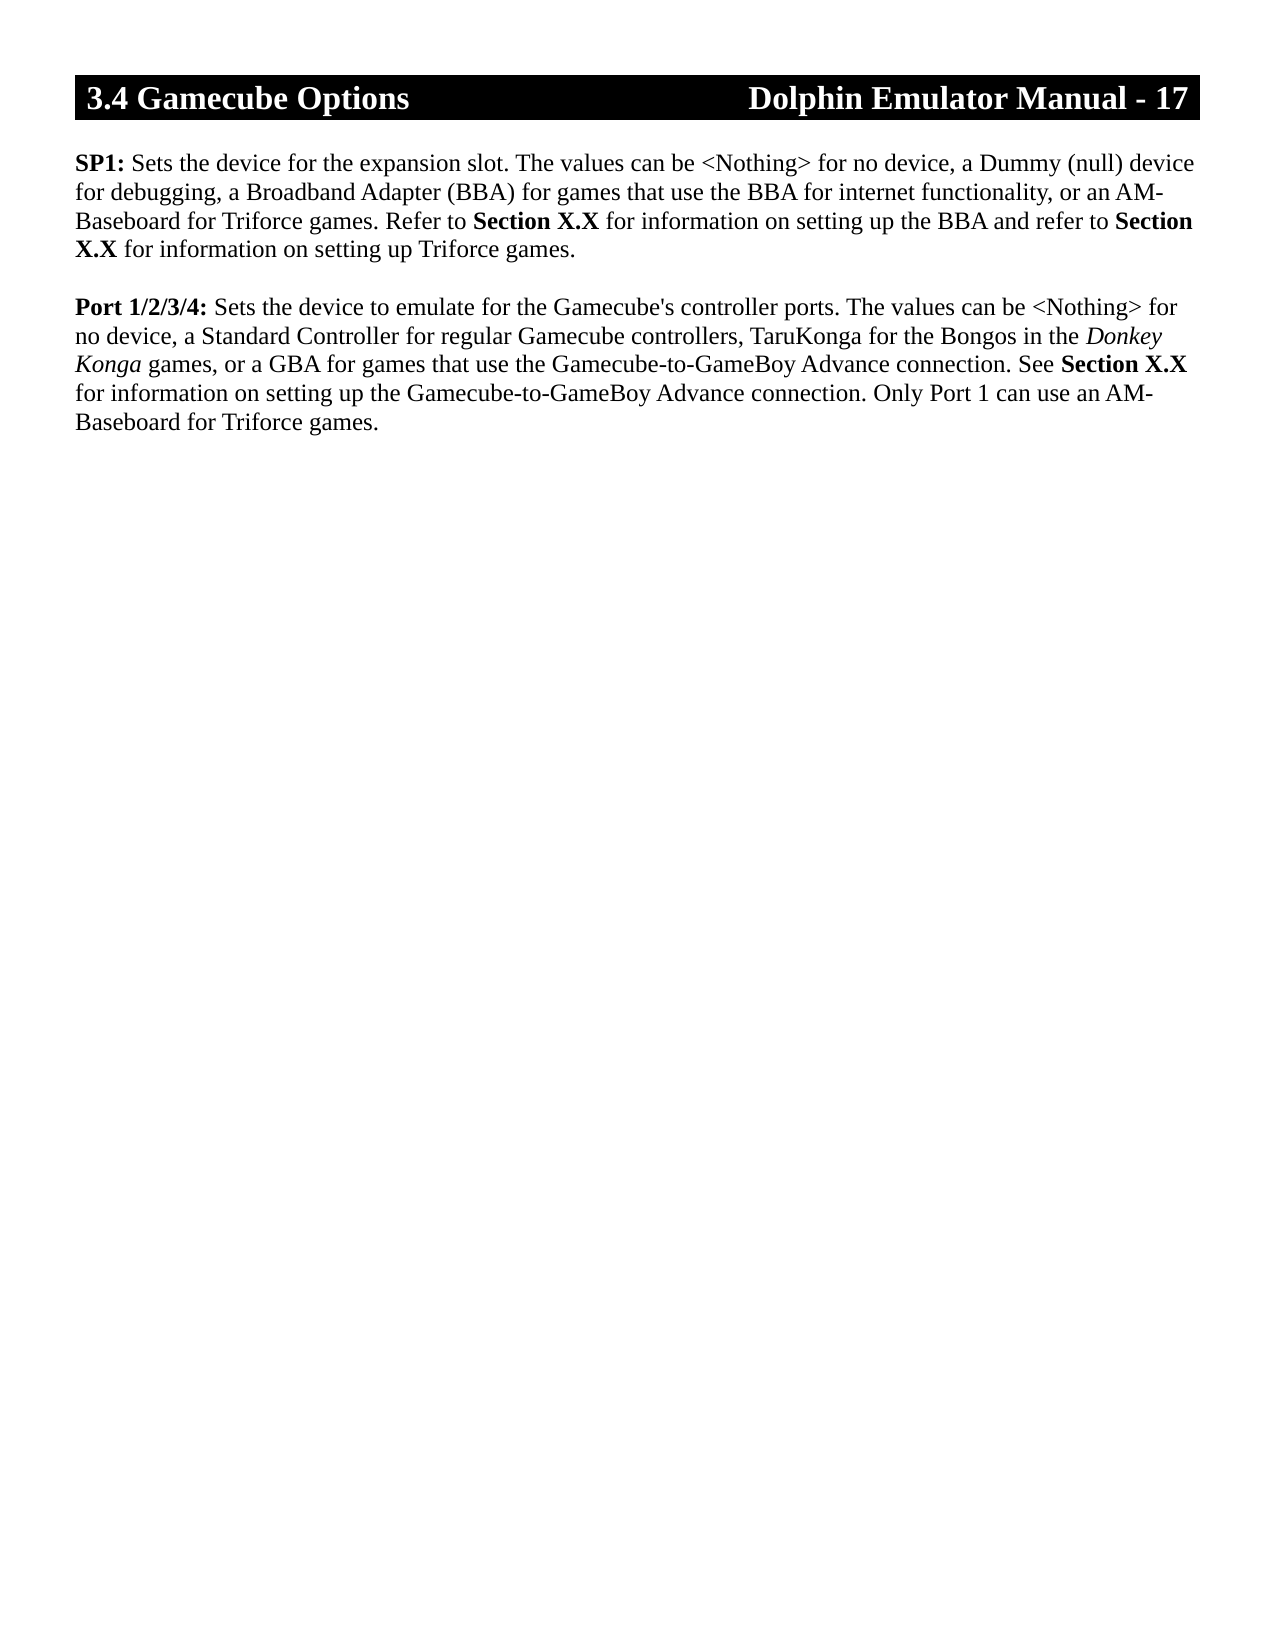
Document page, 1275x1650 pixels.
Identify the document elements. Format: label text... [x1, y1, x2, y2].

text SP1: Sets the device for the expansion slot. The values can be <Nothing> for no device, a Dummy (null) device for debugging, a Broadband Adapter (BBA) for games that use the BBA for internet functionality, or an AM-Baseboard for Triforce games. Refer to Section X.X for information on setting up the BBA and refer to Section X.X for information on setting up Triforce games. [75, 148, 1200, 263]
text Port 1/2/3/4: Sets the device to emulate for the Gamecube's controller ports. The values can be <Nothing> for no device, a Standard Controller for regular Gamecube controllers, TaruKonga for the Bongos in the Donkey Konga games, or a GBA for games that use the Gamecube-to-GameBoy Advance connection. See Section X.X for information on setting up the Gamecube-to-GameBoy Advance connection. Only Port 1 can use an AM-Baseboard for Triforce games. [75, 292, 1200, 436]
text 3.4 Gamecube Options Dolphin Emulator Manual - 17 [75, 75, 1200, 119]
